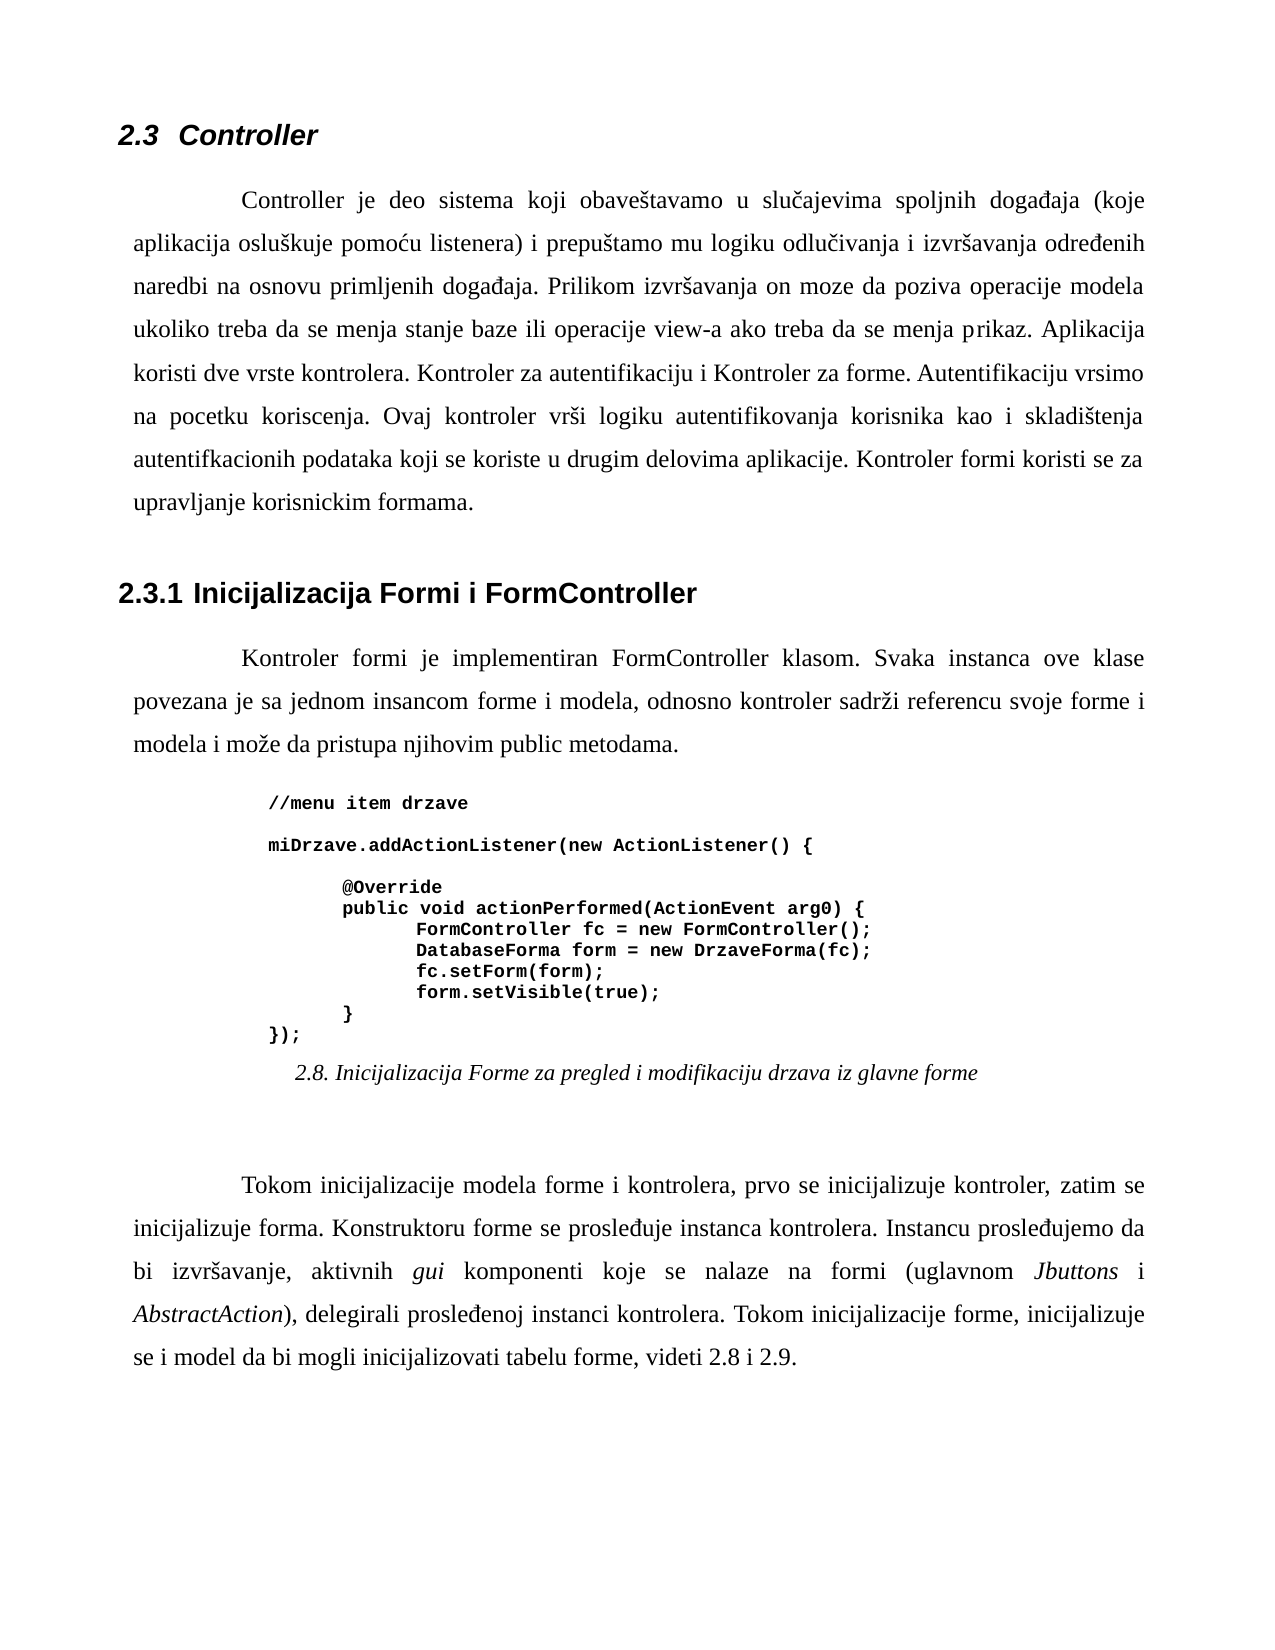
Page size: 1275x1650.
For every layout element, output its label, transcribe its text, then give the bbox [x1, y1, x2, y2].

text Tokom inicijalizacije modela forme i kontrolera, prvo se inicijalizuje kontroler, zatim se inicijalizuje forma. Konstruktoru forme se prosleđuje instanca kontrolera. Instancu prosleđujemo da bi izvršavanje, aktivnih gui komponenti koje se nalaze na formi (uglavnom Jbuttons i AbstractAction), delegirali prosleđenoj instanci kontrolera. Tokom inicijalizacije forme, inicijalizuje se i model da bi mogli inicijalizovati tabelu forme, videti 2.8 i 2.9. [133, 1170, 1145, 1371]
text FormController fc = new FormController(); [268, 920, 1157, 941]
text //menu item drzave [268, 794, 1157, 815]
text form.setVisible(true); [268, 983, 1157, 1004]
text Controller je deo sistema koji obaveštavamo u slučajevima spoljnih događaja (koje aplikacija osluškuje pomoću listenera) i prepuštamo mu logiku odlučivanja i izvršavanja određenih naredbi na osnovu primljenih događaja. Prilikom izvršavanja on moze da poziva operacije modela ukoliko treba da se menja stanje baze ili operacije view-a ako treba da se menja prikaz. Aplikacija koristi dve vrste kontrolera. Kontroler za autentifikaciju i Kontroler za forme. Autentifikaciju vrsimo na pocetku koriscenja. Ovaj kontroler vrši logiku autentifikovanja korisnika kao i skladištenja autentifkacionih podataka koji se koriste u drugim delovima aplikacije. Kontroler formi koristi se za upravljanje korisnickim formama. [133, 185, 1145, 516]
text DatabaseForma form = new DrzaveForma(fc); [268, 941, 1157, 962]
text fc.setForm(form); [268, 962, 1157, 983]
text miDrzave.addActionListener(new ActionListener() { [268, 836, 1157, 857]
text Kontroler formi je implementiran FormController klasom. Svaka instanca ove klase povezana je sa jednom insancom forme i modela, odnosno kontroler sadrži referencu svoje forme i modela i može da pristupa njihovim public metodama. [133, 643, 1145, 758]
text @Override [268, 878, 1157, 899]
text } [268, 1004, 1157, 1025]
subtitle Controller [118, 118, 1157, 152]
text public void actionPerformed(ActionEvent arg0) { [268, 899, 1157, 920]
text 2.8. Inicijalizacija Forme za pregled i modifikaciju drzava iz glavne forme [118, 1059, 1157, 1085]
subtitle Inicijalizacija Formi i FormController [118, 576, 1157, 610]
text }); [268, 1025, 1157, 1046]
